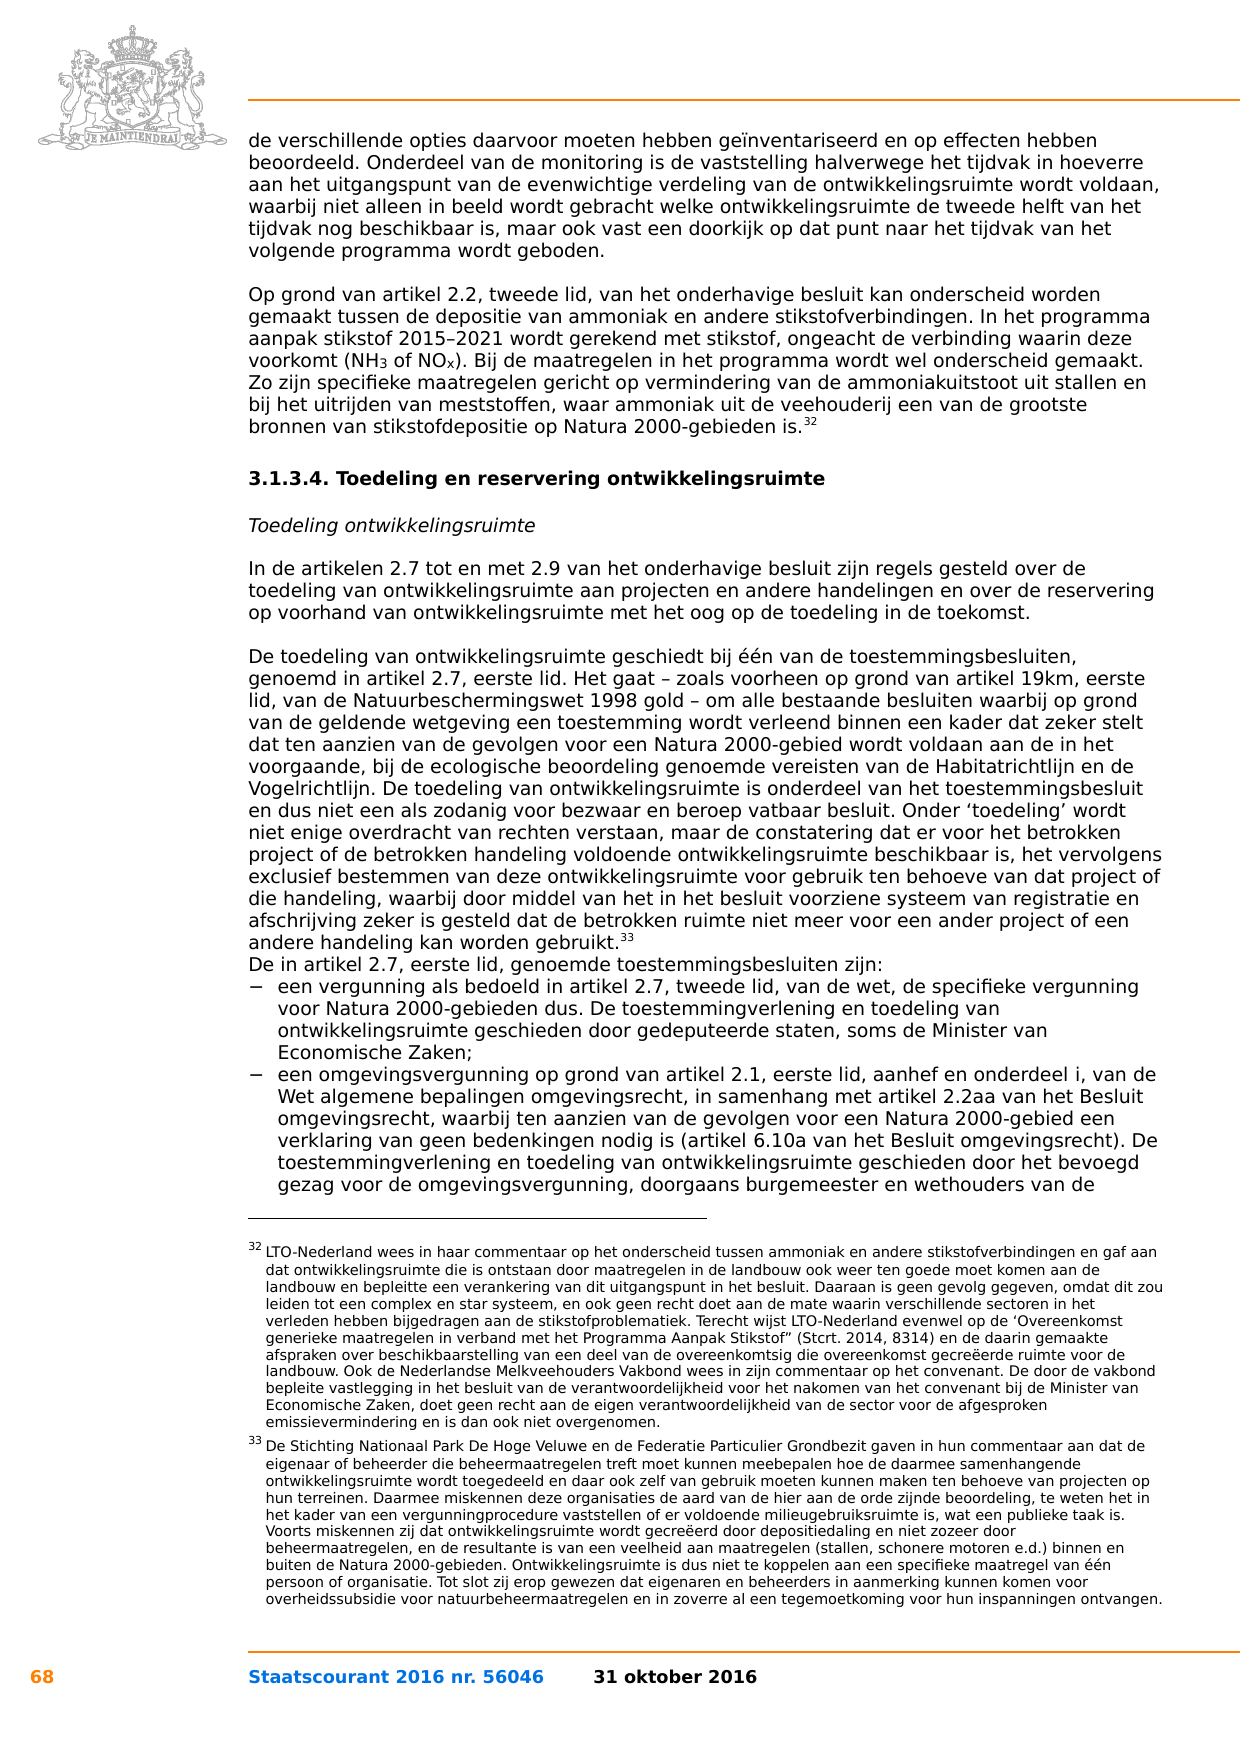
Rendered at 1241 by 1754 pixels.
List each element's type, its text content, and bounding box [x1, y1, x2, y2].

text − een omgevingsvergunning op grond van artikel 2.1, eerste lid, aanhef en onderdeel i, van de Wet algemene bepalingen omgevingsrecht, in samenhang met artikel 2.2aa van het Besluit omgevingsrecht, waarbij ten aanzien van de gevolgen voor een Natura 2000-gebied een verklaring van geen bedenkingen nodig is (artikel 6.10a van het Besluit omgevingsrecht). De toestemmingverlening en toedeling van ontwikkelingsruimte geschieden door het bevoegd gezag voor de omgevingsvergunning, doorgaans burgemeester en wethouders van de [248, 1064, 1163, 1196]
text − een vergunning als bedoeld in artikel 2.7, tweede lid, van de wet, de specifieke vergunning voor Natura 2000-gebieden dus. De toestemmingverlening en toedeling van ontwikkelingsruimte geschieden door gedeputeerde staten, soms de Minister van Economische Zaken; [248, 976, 1163, 1064]
text de verschillende opties daarvoor moeten hebben geïnventariseerd en op effecten hebben beoordeeld. Onderdeel van de monitoring is de vaststelling halverwege het tijdvak in hoeverre aan het uitgangspunt van de evenwichtige verdeling van de ontwikkelingsruimte wordt voldaan, waarbij niet alleen in beeld wordt gebracht welke ontwikkelingsruimte de tweede helft van het tijdvak nog beschikbaar is, maar ook vast een doorkijk op dat punt naar het tijdvak van het volgende programma wordt geboden. [248, 130, 1163, 262]
text In de artikelen 2.7 tot en met 2.9 van het onderhavige besluit zijn regels gesteld over de toedeling van ontwikkelingsruimte aan projecten en andere handelingen en over de reservering op voorhand van ontwikkelingsruimte met het oog op de toedeling in de toekomst. [248, 558, 1163, 624]
text De in artikel 2.7, eerste lid, genoemde toestemmingsbesluiten zijn: [248, 954, 1163, 976]
text De toedeling van ontwikkelingsruimte geschiedt bij één van de toestemmingsbesluiten, genoemd in artikel 2.7, eerste lid. Het gaat – zoals voorheen op grond van artikel 19km, eerste lid, van de Natuurbeschermingswet 1998 gold – om alle bestaande besluiten waarbij op grond van de geldende wetgeving een toestemming wordt verleend binnen een kader dat zeker stelt dat ten aanzien van de gevolgen voor een Natura 2000-gebied wordt voldaan aan de in het voorgaande, bij de ecologische beoordeling genoemde vereisten van de Habitatrichtlijn en de Vogelrichtlijn. De toedeling van ontwikkelingsruimte is onderdeel van het toestemmingsbesluit en dus niet een als zodanig voor bezwaar en beroep vatbaar besluit. Onder ‘toedeling’ wordt niet enige overdracht van rechten verstaan, maar de constatering dat er voor het betrokken project of de betrokken handeling voldoende ontwikkelingsruimte beschikbaar is, het vervolgens exclusief bestemmen van deze ontwikkelingsruimte voor gebruik ten behoeve van dat project of die handeling, waarbij door middel van het in het besluit voorziene systeem van registratie en afschrijving zeker is gesteld dat de betrokken ruimte niet meer voor een ander project of een andere handeling kan worden gebruikt. [248, 646, 1163, 954]
text LTO-Nederland wees in haar commentaar op het onderscheid tussen ammoniak en andere stikstofverbindingen en gaf aan dat ontwikkelingsruimte die is ontstaan door maatregelen in de landbouw ook weer ten goede moet komen aan de landbouw en bepleitte een verankering van dit uitgangspunt in het besluit. Daaraan is geen gevolg gegeven, omdat dit zou leiden tot een complex en star systeem, en ook geen recht doet aan de mate waarin verschillende sectoren in het verleden hebben bijgedragen aan de stikstofproblematiek. Terecht wijst LTO-Nederland evenwel op de ‘Overeenkomst generieke maatregelen in verband met het Programma Aanpak Stikstof” (Stcrt. 2014, 8314) en de daarin gemaakte afspraken over beschikbaarstelling van een deel van de overeenkomtsig die overeenkomst gecreëerde ruimte voor de landbouw. Ook de Nederlandse Melkveehouders Vakbond wees in zijn commentaar op het convenant. De door de vakbond bepleite vastlegging in het besluit van de verantwoordelijkheid voor het nakomen van het convenant bij de Minister van Economische Zaken, doet geen recht aan de eigen verantwoordelijkheid van de sector voor de afgesproken emissievermindering en is dan ook niet overgenomen. [248, 1240, 1163, 1431]
text De Stichting Nationaal Park De Hoge Veluwe en de Federatie Particulier Grondbezit gaven in hun commentaar aan dat de eigenaar of beheerder die beheermaatregelen treft moet kunnen meebepalen hoe de daarmee samenhangende ontwikkelingsruimte wordt toegedeeld en daar ook zelf van gebruik moeten kunnen maken ten behoeve van projecten op hun terreinen. Daarmee miskennen deze organisaties de aard van de hier aan de orde zijnde beoordeling, te weten het in het kader van een vergunningprocedure vaststellen of er voldoende milieugebruiksruimte is, wat een publieke taak is. Voorts miskennen zij dat ontwikkelingsruimte wordt gecreëerd door depositiedaling en niet zozeer door beheermaatregelen, en de resultante is van een veelheid aan maatregelen (stallen, schonere motoren e.d.) binnen en buiten de Natura 2000-gebieden. Ontwikkelingsruimte is dus niet te koppelen aan een specifieke maatregel van één persoon of organisatie. Tot slot zij erop gewezen dat eigenaren en beheerders in aanmerking kunnen komen voor overheidssubsidie voor natuurbeheermaatregelen en in zoverre al een tegemoetkoming voor hun inspanningen ontvangen. [248, 1434, 1163, 1608]
text Op grond van artikel 2.2, tweede lid, van het onderhavige besluit kan onderscheid worden gemaakt tussen de depositie van ammoniak en andere stikstofverbindingen. In het programma aanpak stikstof 2015–2021 wordt gerekend met stikstof, ongeacht de verbinding waarin deze voorkomt (NH3 of NOx). Bij de maatregelen in het programma wordt wel onderscheid gemaakt. Zo zijn specifieke maatregelen gericht op vermindering van de ammoniakuitstoot uit stallen en bij het uitrijden van meststoffen, waar ammoniak uit de veehouderij een van de grootste bronnen van stikstofdepositie op Natura 2000-gebieden is. [248, 284, 1163, 437]
picture [38, 25, 227, 150]
subtitle Toedeling ontwikkelingsruimte [248, 514, 1163, 536]
subtitle 3.1.3.4. Toedeling en reservering ontwikkelingsruimte [248, 467, 1163, 489]
